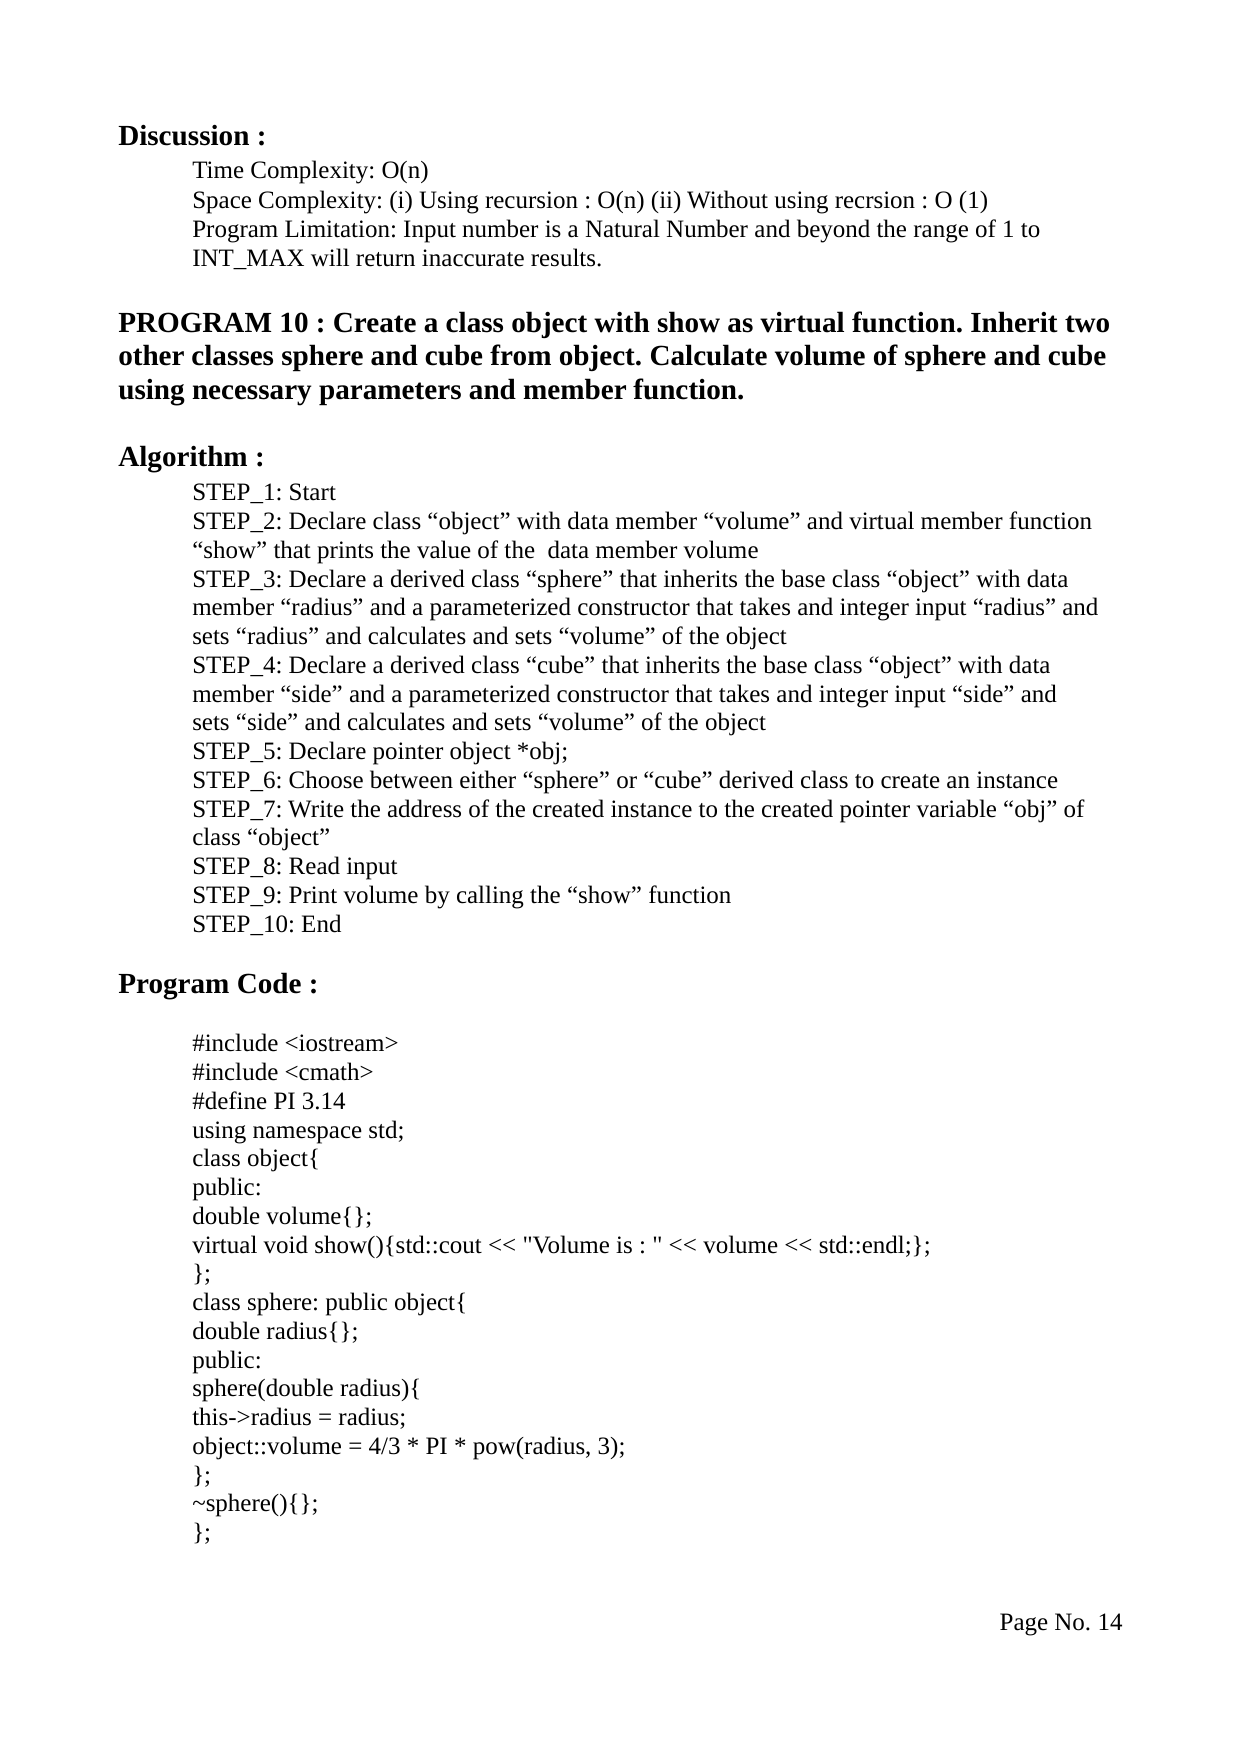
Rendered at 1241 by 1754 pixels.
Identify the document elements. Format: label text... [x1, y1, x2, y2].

text double volume{}; [118, 1201, 1122, 1230]
text }; [118, 1517, 1122, 1546]
text STEP_9: Print volume by calling the “show” function [118, 880, 1122, 909]
text public: [118, 1172, 1122, 1201]
text STEP_7: Write the address of the created instance to the created pointer variable “obj” of class “object” [118, 794, 1122, 851]
text Program Limitation: Input number is a Natural Number and beyond the range of 1 to INT_MAX will return inaccurate results. [118, 214, 1122, 271]
text this->radius = radius; [118, 1402, 1122, 1431]
text virtual void show(){std::cout << "Volume is : " << volume << std::endl;}; [118, 1230, 1122, 1258]
text Program Code : [118, 966, 1122, 1000]
text #include <cmath> [118, 1057, 1122, 1086]
text Time Complexity: O(n) [118, 152, 1122, 185]
text STEP_10: End [118, 909, 1122, 937]
text class sphere: public object{ [118, 1287, 1122, 1316]
text public: [118, 1345, 1122, 1373]
text STEP_4: Declare a derived class “cube” that inherits the base class “object” with data member “side” and a parameterized constructor that takes and integer input “side” and [118, 650, 1122, 707]
text ~sphere(){}; [118, 1488, 1122, 1517]
text double radius{}; [118, 1316, 1122, 1345]
text Discussion : [118, 118, 1122, 152]
text STEP_8: Read input [118, 851, 1122, 880]
text Algorithm : [118, 439, 1122, 473]
text #include <iostream> [118, 1028, 1122, 1057]
text Space Complexity: (i) Using recursion : O(n) (ii) Without using recrsion : O (1) [118, 185, 1122, 214]
text STEP_5: Declare pointer object *obj; [118, 736, 1122, 765]
text STEP_3: Declare a derived class “sphere” that inherits the base class “object” with data member “radius” and a parameterized constructor that takes and integer input “radius” and sets “radius” and calculates and sets “volume” of the object [118, 564, 1122, 650]
text PROGRAM 10 : Create a class object with show as virtual function. Inherit two other classes sphere and cube from object. Calculate volume of sphere and cube using necessary parameters and member function. [118, 305, 1122, 406]
text STEP_2: Declare class “object” with data member “volume” and virtual member function “show” that prints the value of the data member volume [118, 506, 1122, 564]
text }; [118, 1460, 1122, 1488]
text class object{ [118, 1143, 1122, 1172]
text using namespace std; [118, 1115, 1122, 1143]
text STEP_1: Start [118, 473, 1122, 506]
text STEP_6: Choose between either “sphere” or “cube” derived class to create an instance [118, 765, 1122, 794]
text sphere(double radius){ [118, 1373, 1122, 1402]
text #define PI 3.14 [118, 1086, 1122, 1115]
text sets “side” and calculates and sets “volume” of the object [118, 707, 1122, 736]
text object::volume = 4/3 * PI * pow(radius, 3); [118, 1431, 1122, 1460]
text }; [118, 1258, 1122, 1287]
